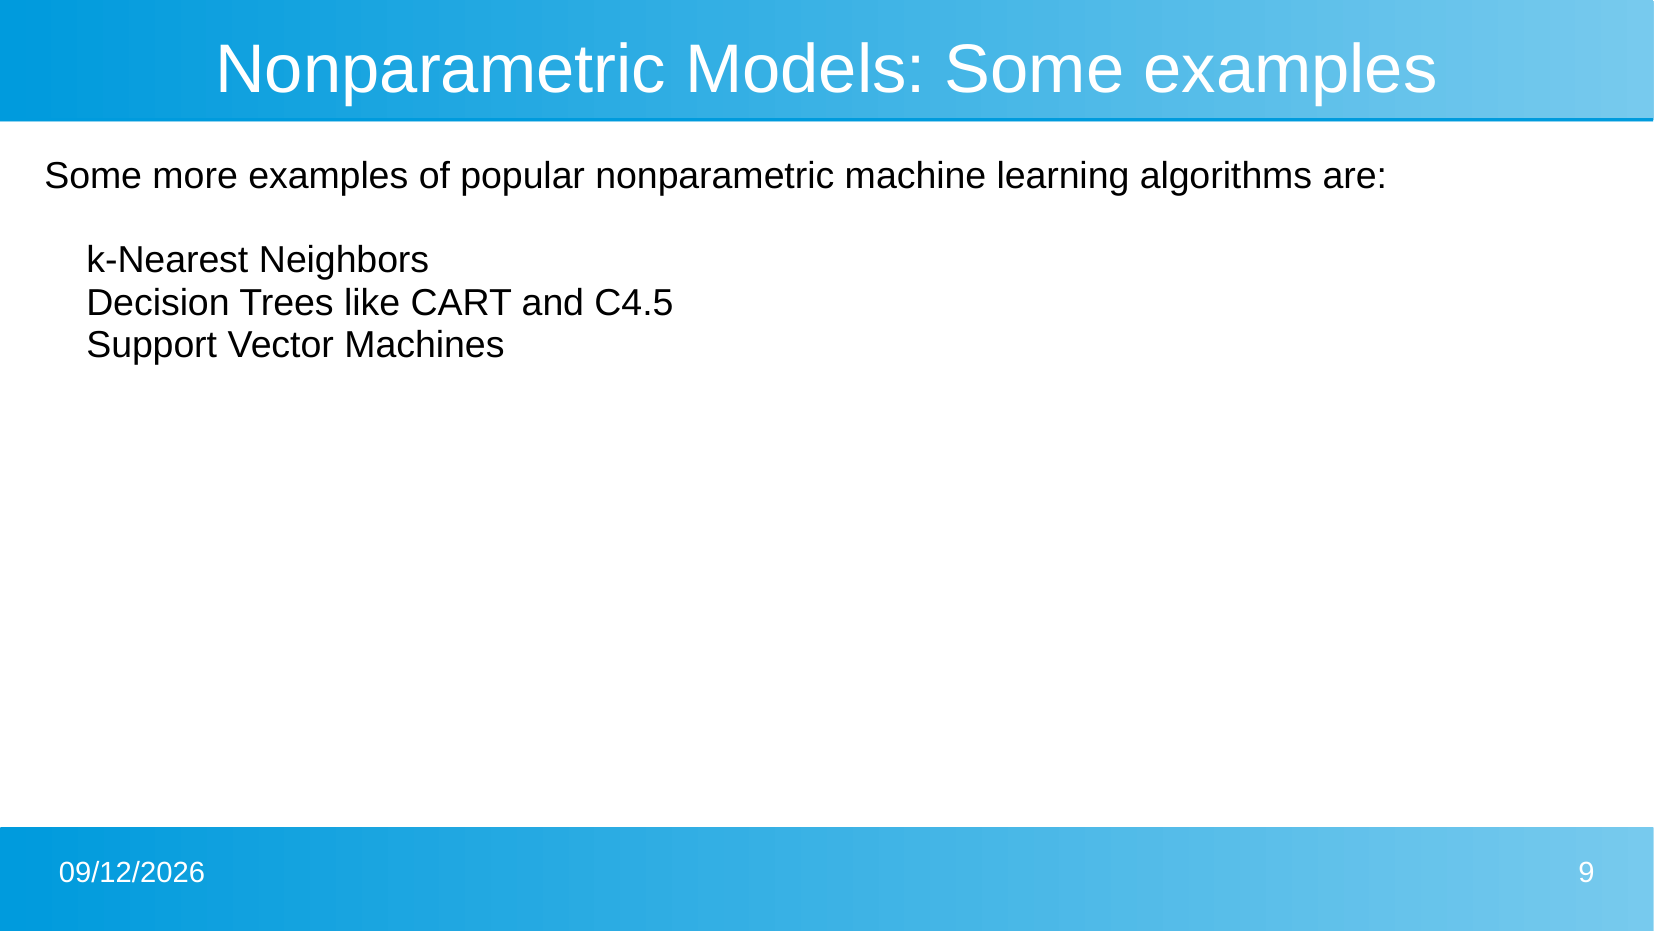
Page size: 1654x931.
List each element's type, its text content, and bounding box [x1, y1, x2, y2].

text_box Some more examples of popular nonparametric machine learning algorithms are: k-Nearest Neighbors Decision Trees like CART and C4.5 Support Vector Machines [29, 147, 1625, 415]
title Nonparametric Models: Some examples [59, 29, 1595, 108]
